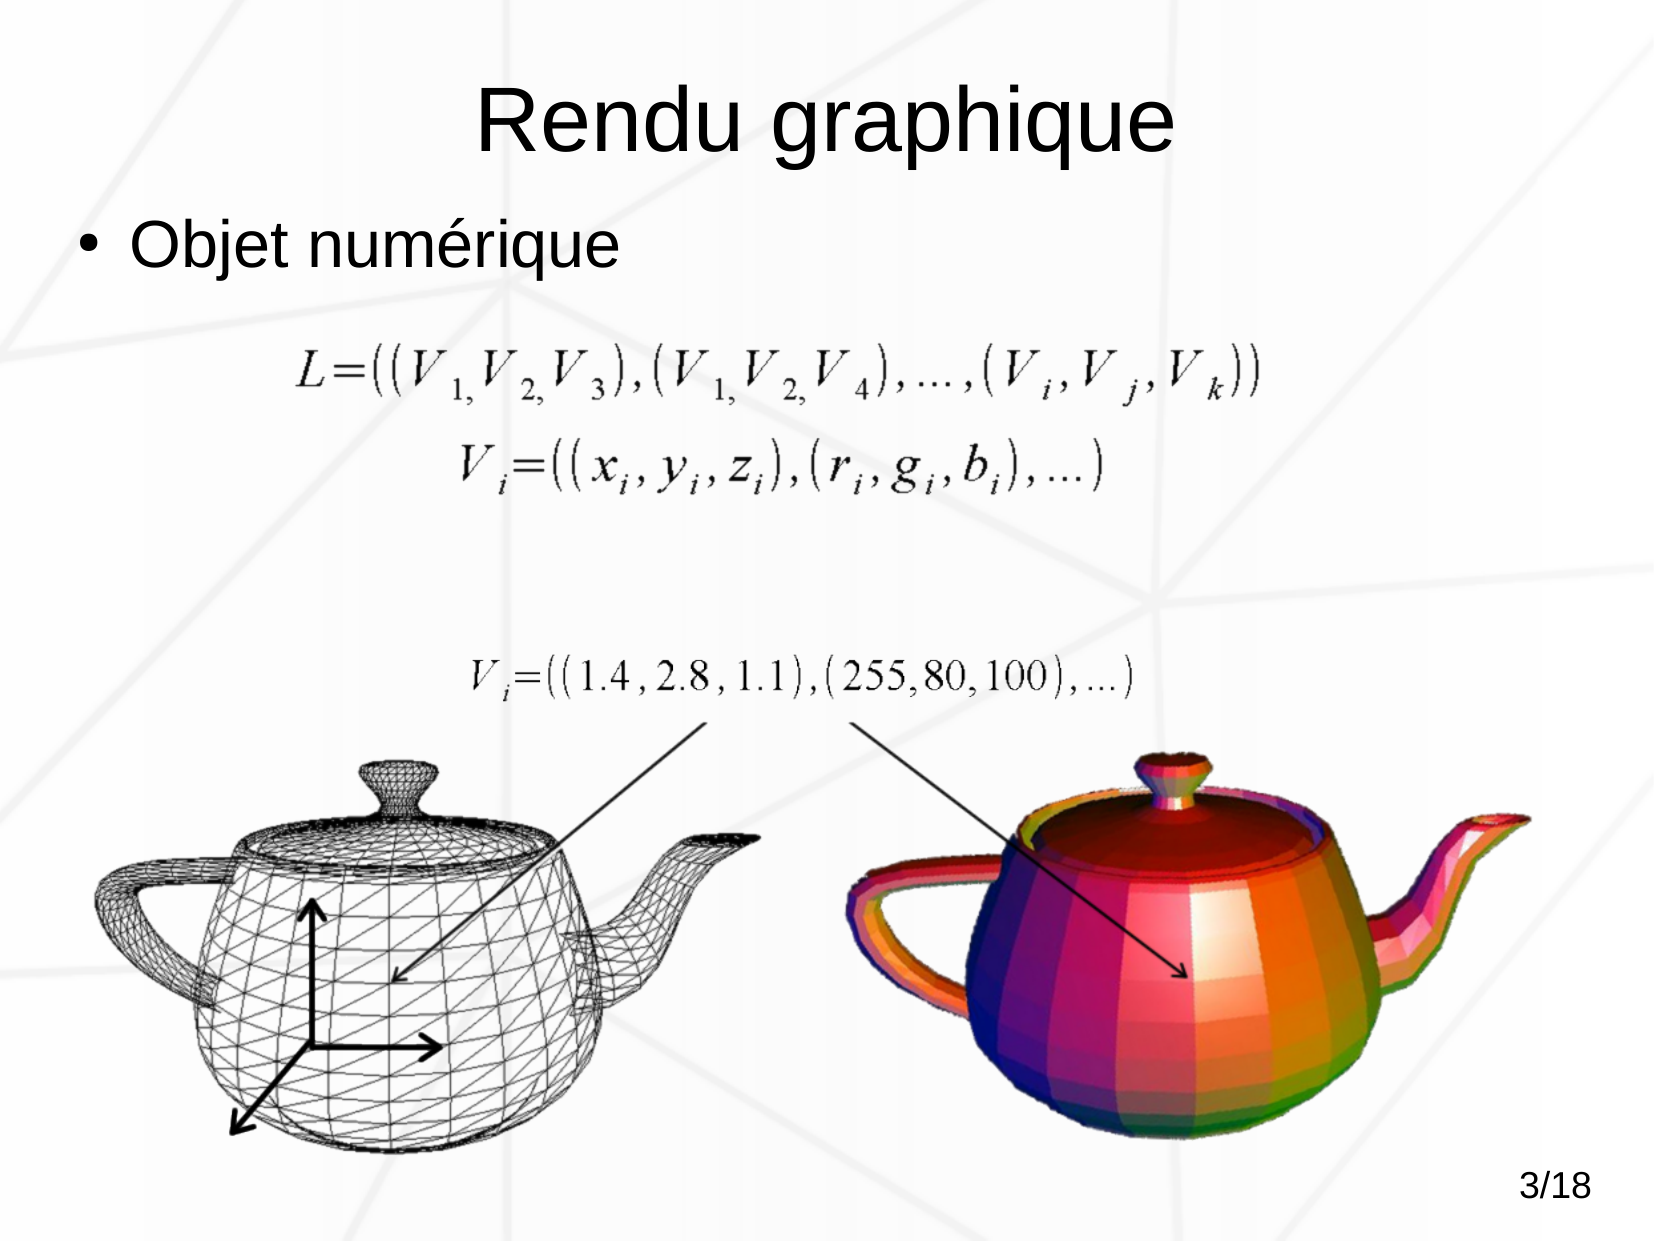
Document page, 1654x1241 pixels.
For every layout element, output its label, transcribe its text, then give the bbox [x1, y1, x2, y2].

list Objet numérique [59, 206, 674, 289]
text_box 3/18 [1386, 1157, 1654, 1235]
title Rendu graphique [82, 43, 1571, 195]
picture [0, 0, 1654, 1241]
